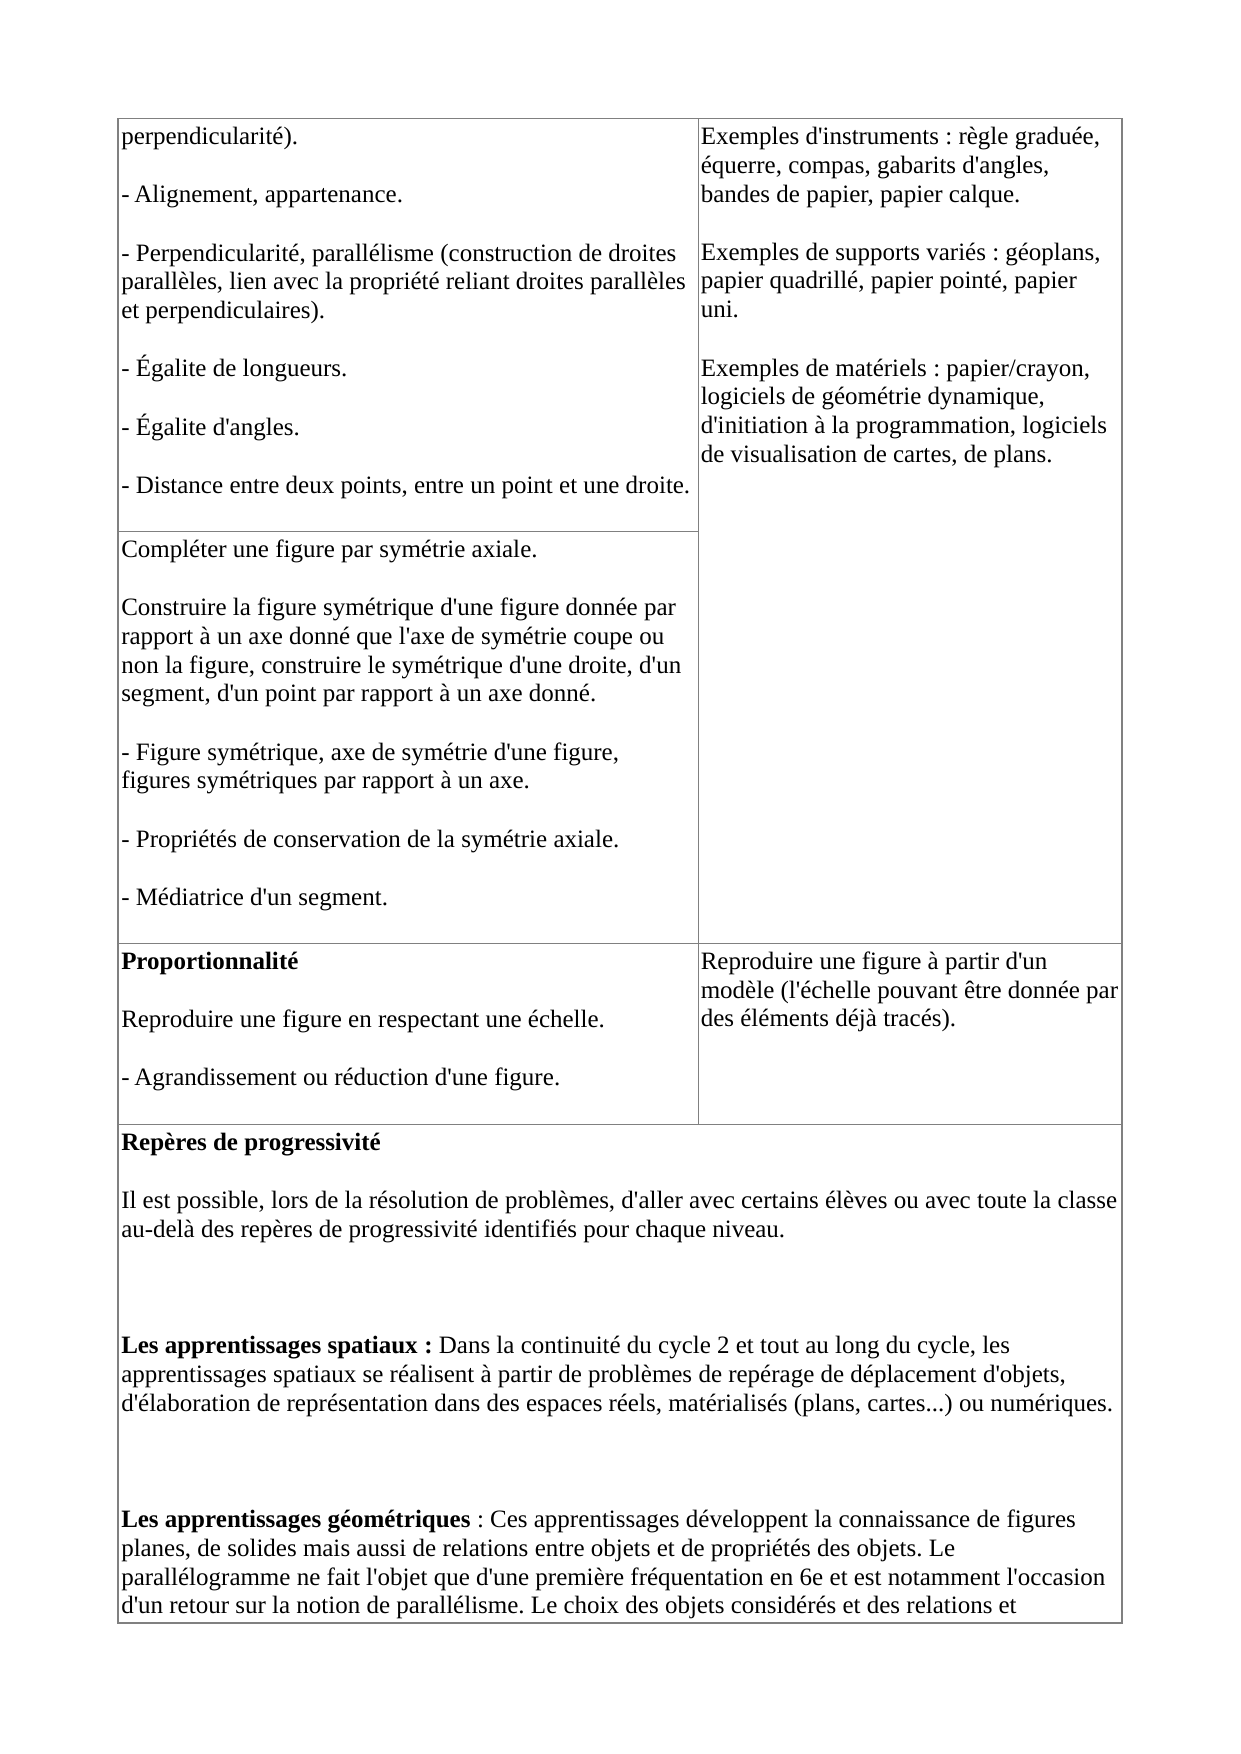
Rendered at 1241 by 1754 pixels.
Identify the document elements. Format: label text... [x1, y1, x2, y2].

table_cell Compléter une figure par symétrie axiale. Construire la figure symétrique d'une figure donnée par rapport à un axe donné que l'axe de symétrie coupe ou non la figure, construire le symétrique d'une droite, d'un segment, d'un point par rapport à un axe donné. - Figure symétrique, axe de symétrie d'une figure, figures symétriques par rapport à un axe. - Propriétés de conservation de la symétrie axiale. - Médiatrice d'un segment. [119, 532, 698, 943]
table_cell Reproduire une figure à partir d'un modèle (l'échelle pouvant être donnée par des éléments déjà tracés). [699, 944, 1121, 1124]
table_cell Repères de progressivité Il est possible, lors de la résolution de problèmes, d'aller avec certains élèves ou avec toute la classe au-delà des repères de progressivité identifiés pour chaque niveau. Les apprentissages spatiaux : Dans la continuité du cycle 2 et tout au long du cycle, les apprentissages spatiaux se réalisent à partir de problèmes de repérage de déplacement d'objets, d'élaboration de représentation dans des espaces réels, matérialisés (plans, cartes...) ou numériques. Les apprentissages géométriques : Ces apprentissages développent la connaissance de figures planes, de solides mais aussi de relations entre objets et de propriétés des objets. Le parallélogramme ne fait l'objet que d'une première fréquentation en 6e et est notamment l'occasion d'un retour sur la notion de parallélisme. Le choix des objets considérés et des relations et [119, 1125, 1121, 1622]
table_cell Proportionnalité Reproduire une figure en respectant une échelle. - Agrandissement ou réduction d'une figure. [119, 944, 698, 1124]
table_cell perpendicularité). - Alignement, appartenance. - Perpendicularité, parallélisme (construction de droites parallèles, lien avec la propriété reliant droites parallèles et perpendiculaires). - Égalite de longueurs. - Égalite d'angles. - Distance entre deux points, entre un point et une droite. [119, 119, 698, 531]
table_cell Exemples d'instruments : règle graduée, équerre, compas, gabarits d'angles, bandes de papier, papier calque. Exemples de supports variés : géoplans, papier quadrillé, papier pointé, papier uni. Exemples de matériels : papier/crayon, logiciels de géométrie dynamique, d'initiation à la programmation, logiciels de visualisation de cartes, de plans. [699, 119, 1121, 943]
